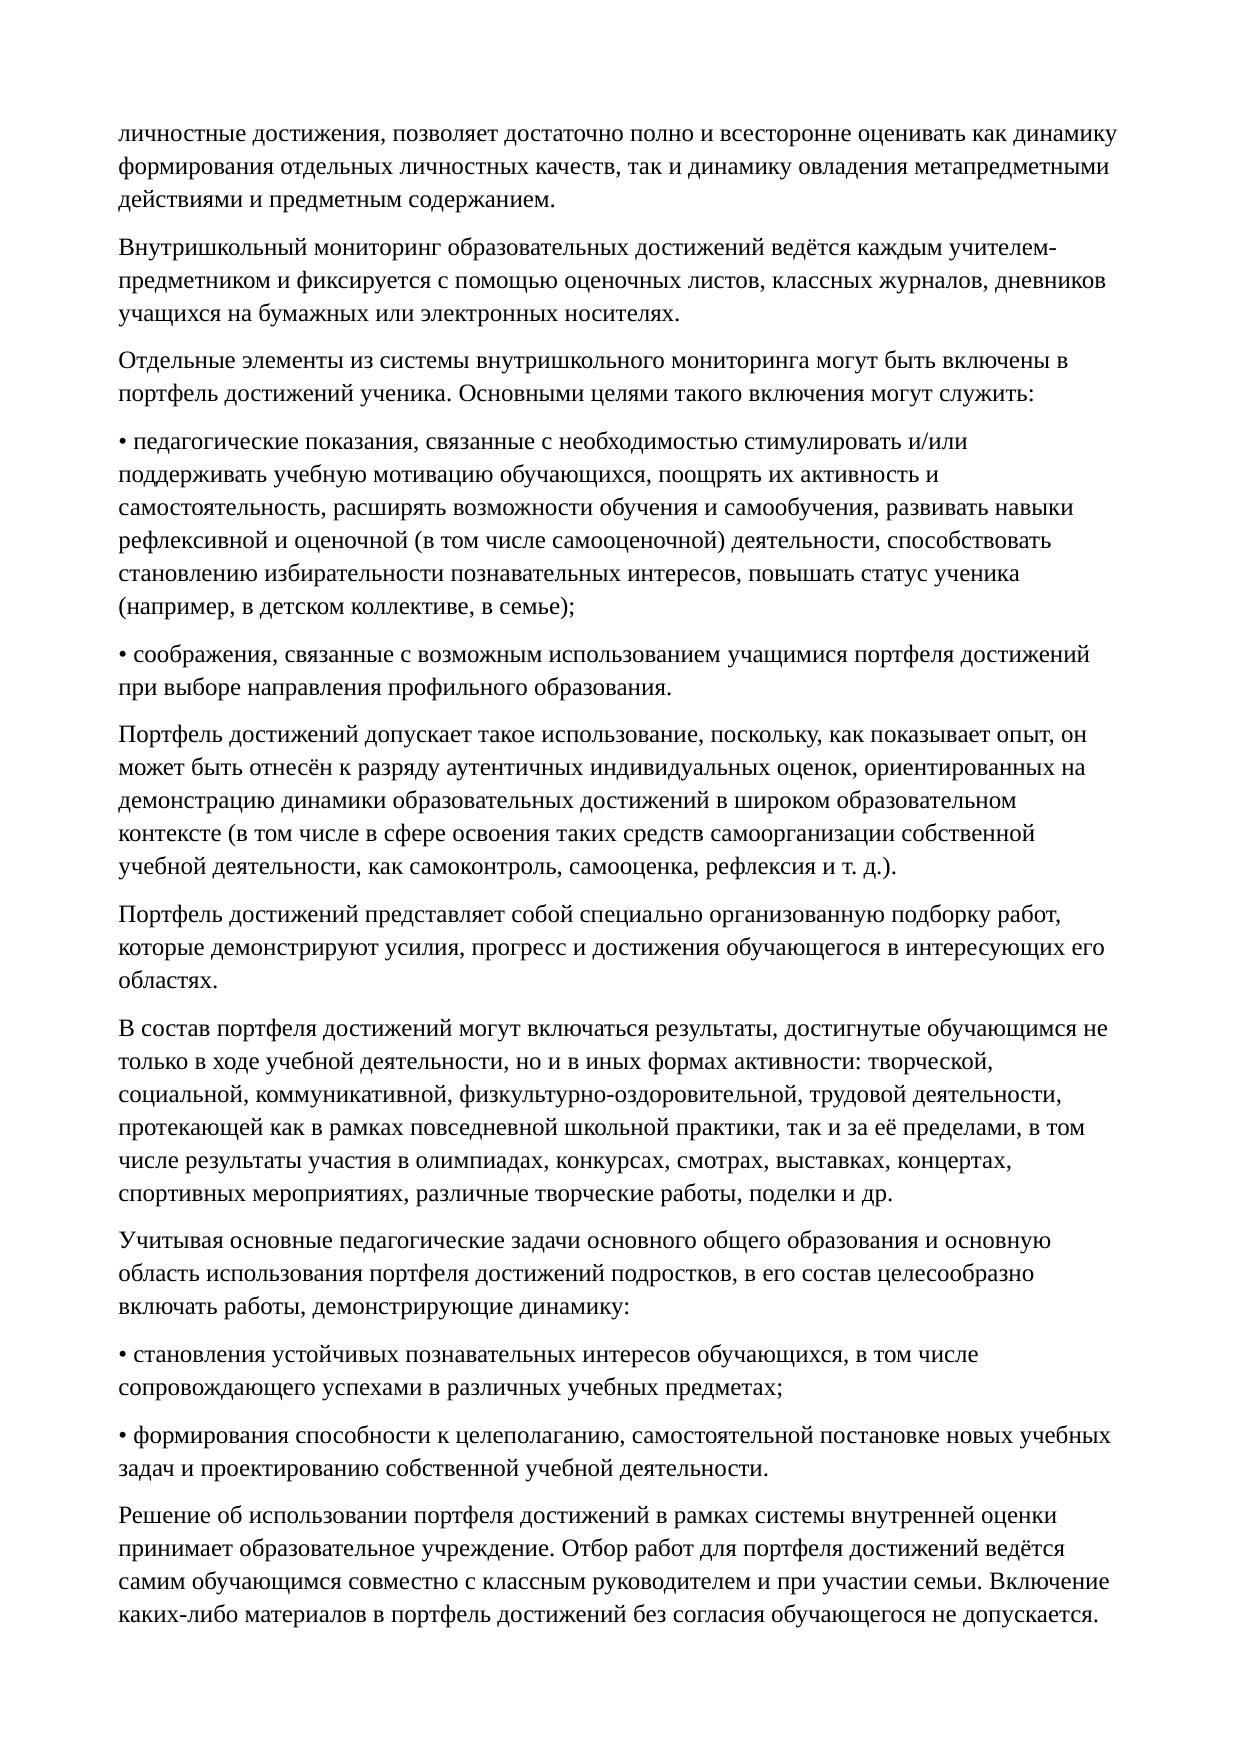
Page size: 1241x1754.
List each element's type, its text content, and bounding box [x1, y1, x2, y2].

text Внутришкольный мониторинг образовательных достижений ведётся каждым учителем-предметником и фиксируется с помощью оценочных листов, классных журналов, дневников учащихся на бумажных или электронных носителях. [118, 232, 1122, 327]
text • формирования способности к целеполаганию, самостоятельной постановке новых учебных задач и проектированию собственной учебной деятельности. [118, 1420, 1122, 1481]
text Портфель достижений допускает такое использование, поскольку, как показывает опыт, он может быть отнесён к разряду аутентичных индивидуальных оценок, ориентированных на демонстрацию динамики образовательных достижений в широком образовательном контексте (в том числе в сфере освоения таких средств самоорганизации собственной учебной деятельности, как самоконтроль, самооценка, рефлексия и т. д.). [118, 719, 1122, 880]
text В состав портфеля достижений могут включаться результаты, достигнутые обучающимся не только в ходе учебной деятельности, но и в иных формах активности: творческой, социальной, коммуникативной, физкультурно-оздоровительной, трудовой деятельности, протекающей как в рамках повседневной школьной практики, так и за её пределами, в том числе результаты участия в олимпиадах, конкурсах, смотрах, выставках, концертах, спортивных мероприятиях, различные творческие работы, поделки и др. [118, 1013, 1122, 1207]
text Портфель достижений представляет собой специально организованную подборку работ, которые демонстрируют усилия, прогресс и достижения обучающегося в интересующих его областях. [118, 899, 1122, 994]
text • соображения, связанные с возможным использованием учащимися портфеля достижений при выборе направления профильного образования. [118, 639, 1122, 701]
text Учитывая основные педагогические задачи основного общего образования и основную область использования портфеля достижений подростков, в его состав целесообразно включать работы, демонстрирующие динамику: [118, 1225, 1122, 1320]
text Решение об использовании портфеля достижений в рамках системы внутренней оценки принимает образовательное учреждение. Отбор работ для портфеля достижений ведётся самим обучающимся совместно с классным руководителем и при участии семьи. Включение каких-либо материалов в портфель достижений без согласия обучающегося не допускается. [118, 1500, 1122, 1628]
text личностные достижения, позволяет достаточно полно и всесторонне оценивать как динамику формирования отдельных личностных качеств, так и динамику овладения метапредметными действиями и предметным содержанием. [118, 118, 1122, 213]
text • педагогические показания, связанные с необходимостью стимулировать и/или поддерживать учебную мотивацию обучающихся, поощрять их активность и самостоятельность, расширять возможности обучения и самообучения, развивать навыки рефлексивной и оценочной (в том числе самооценочной) деятельности, способствовать становлению избирательности познавательных интересов, повышать статус ученика (например, в детском коллективе, в семье); [118, 426, 1122, 620]
text • становления устойчивых познавательных интересов обучающихся, в том числе сопровождающего успехами в различных учебных предметах; [118, 1339, 1122, 1401]
text Отдельные элементы из системы внутришкольного мониторинга могут быть включены в портфель достижений ученика. Основными целями такого включения могут служить: [118, 345, 1122, 407]
